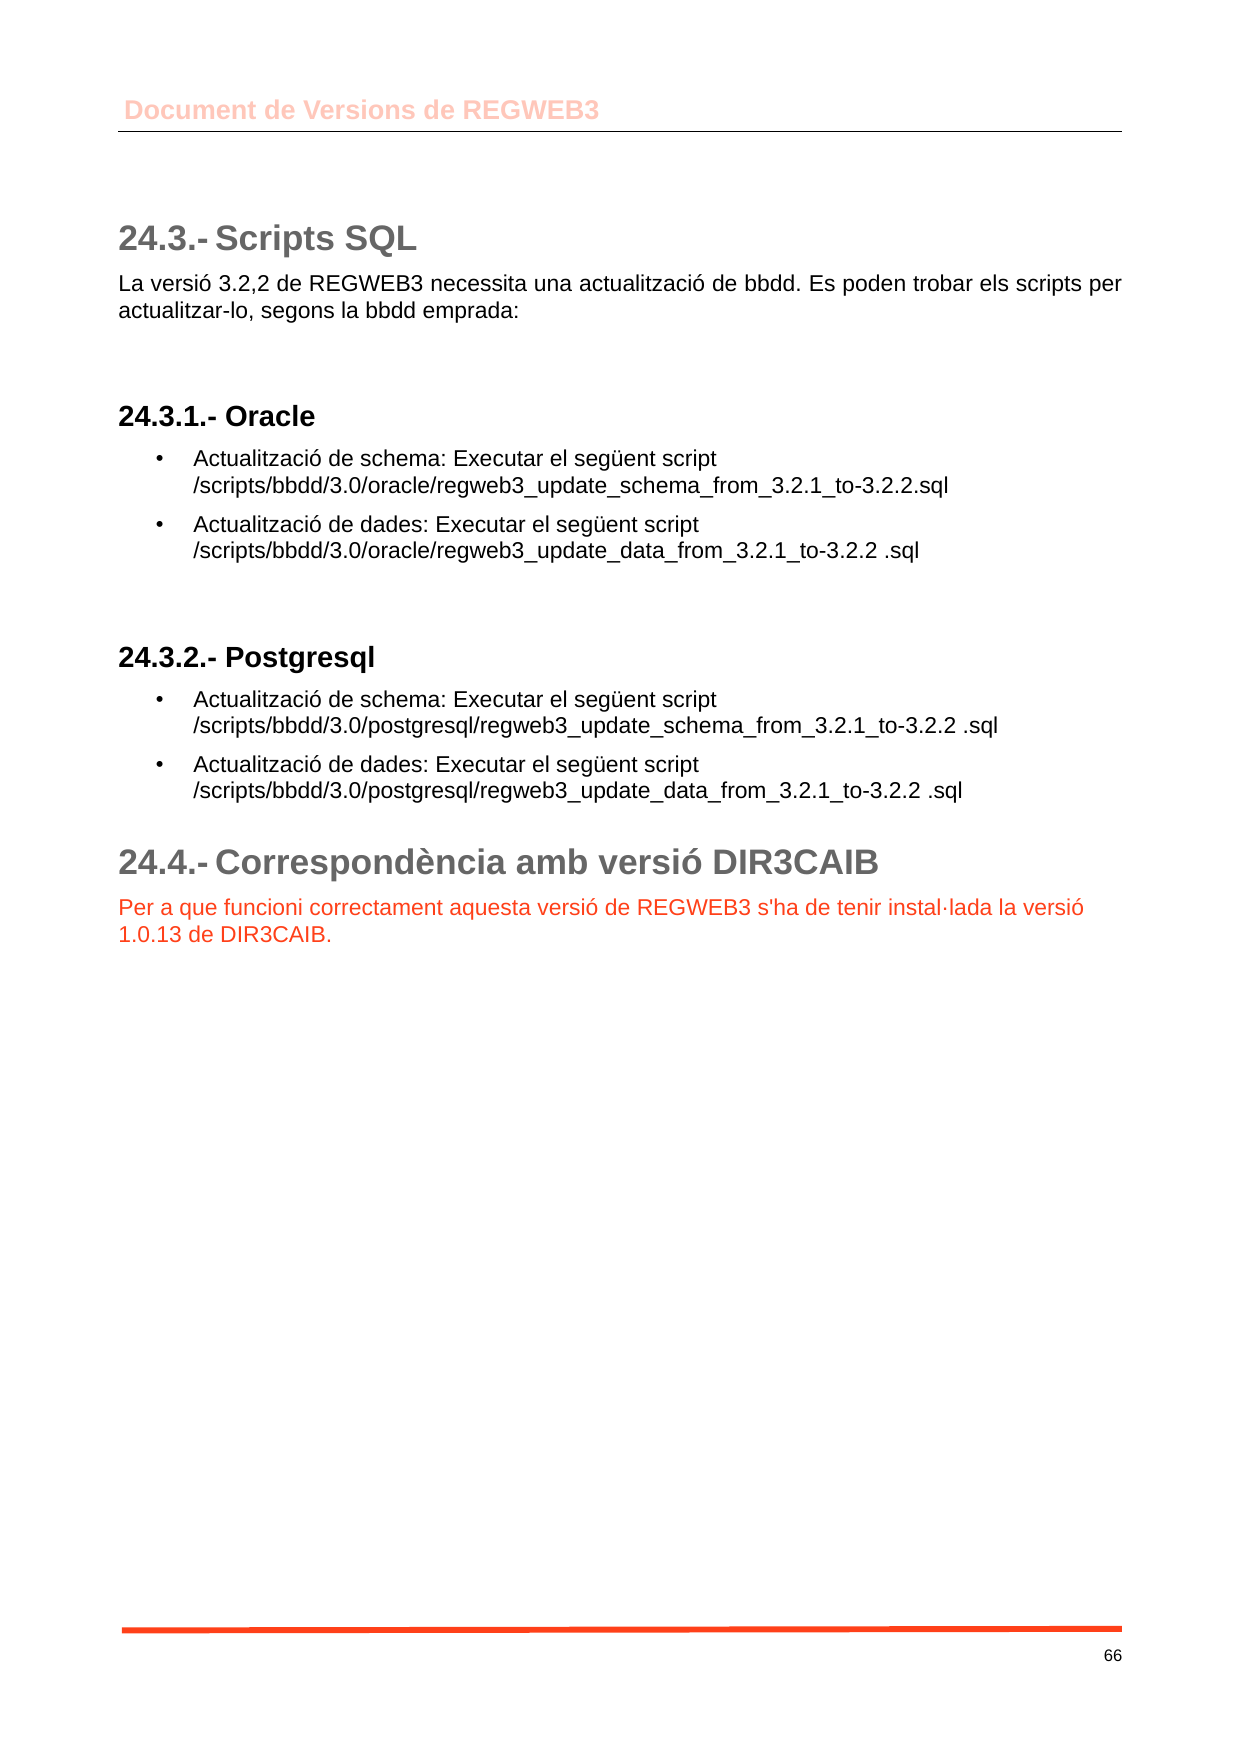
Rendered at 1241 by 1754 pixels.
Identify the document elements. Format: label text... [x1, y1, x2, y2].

subtitle Scripts SQL [118, 217, 1122, 258]
text La versió 3.2,2 de REGWEB3 necessita una actualització de bbdd. Es poden trobar els scripts per actualitzar-lo, segons la bbdd emprada: [118, 270, 1122, 323]
list Actualització de schema: Executar el següent script /scripts/bbdd/3.0/postgresql/regweb3_update_schema_from_3.2.1_to-3.2.2 .sql [156, 686, 1122, 738]
list Actualització de dades: Executar el següent script /scripts/bbdd/3.0/postgresql/regweb3_update_data_from_3.2.1_to-3.2.2 .sql [156, 751, 1122, 804]
list Actualització de schema: Executar el següent script /scripts/bbdd/3.0/oracle/regweb3_update_schema_from_3.2.1_to-3.2.2.sql [156, 445, 1122, 498]
text Per a que funcioni correctament aquesta versió de REGWEB3 s'ha de tenir instal·lada la versió 1.0.13 de DIR3CAIB. [118, 894, 1122, 947]
subtitle Postgresql [118, 640, 1122, 673]
subtitle Oracle [118, 399, 1122, 433]
subtitle Correspondència amb versió DIR3CAIB [118, 841, 1122, 882]
list Actualització de dades: Executar el següent script /scripts/bbdd/3.0/oracle/regweb3_update_data_from_3.2.1_to-3.2.2 .sql [156, 511, 1122, 563]
